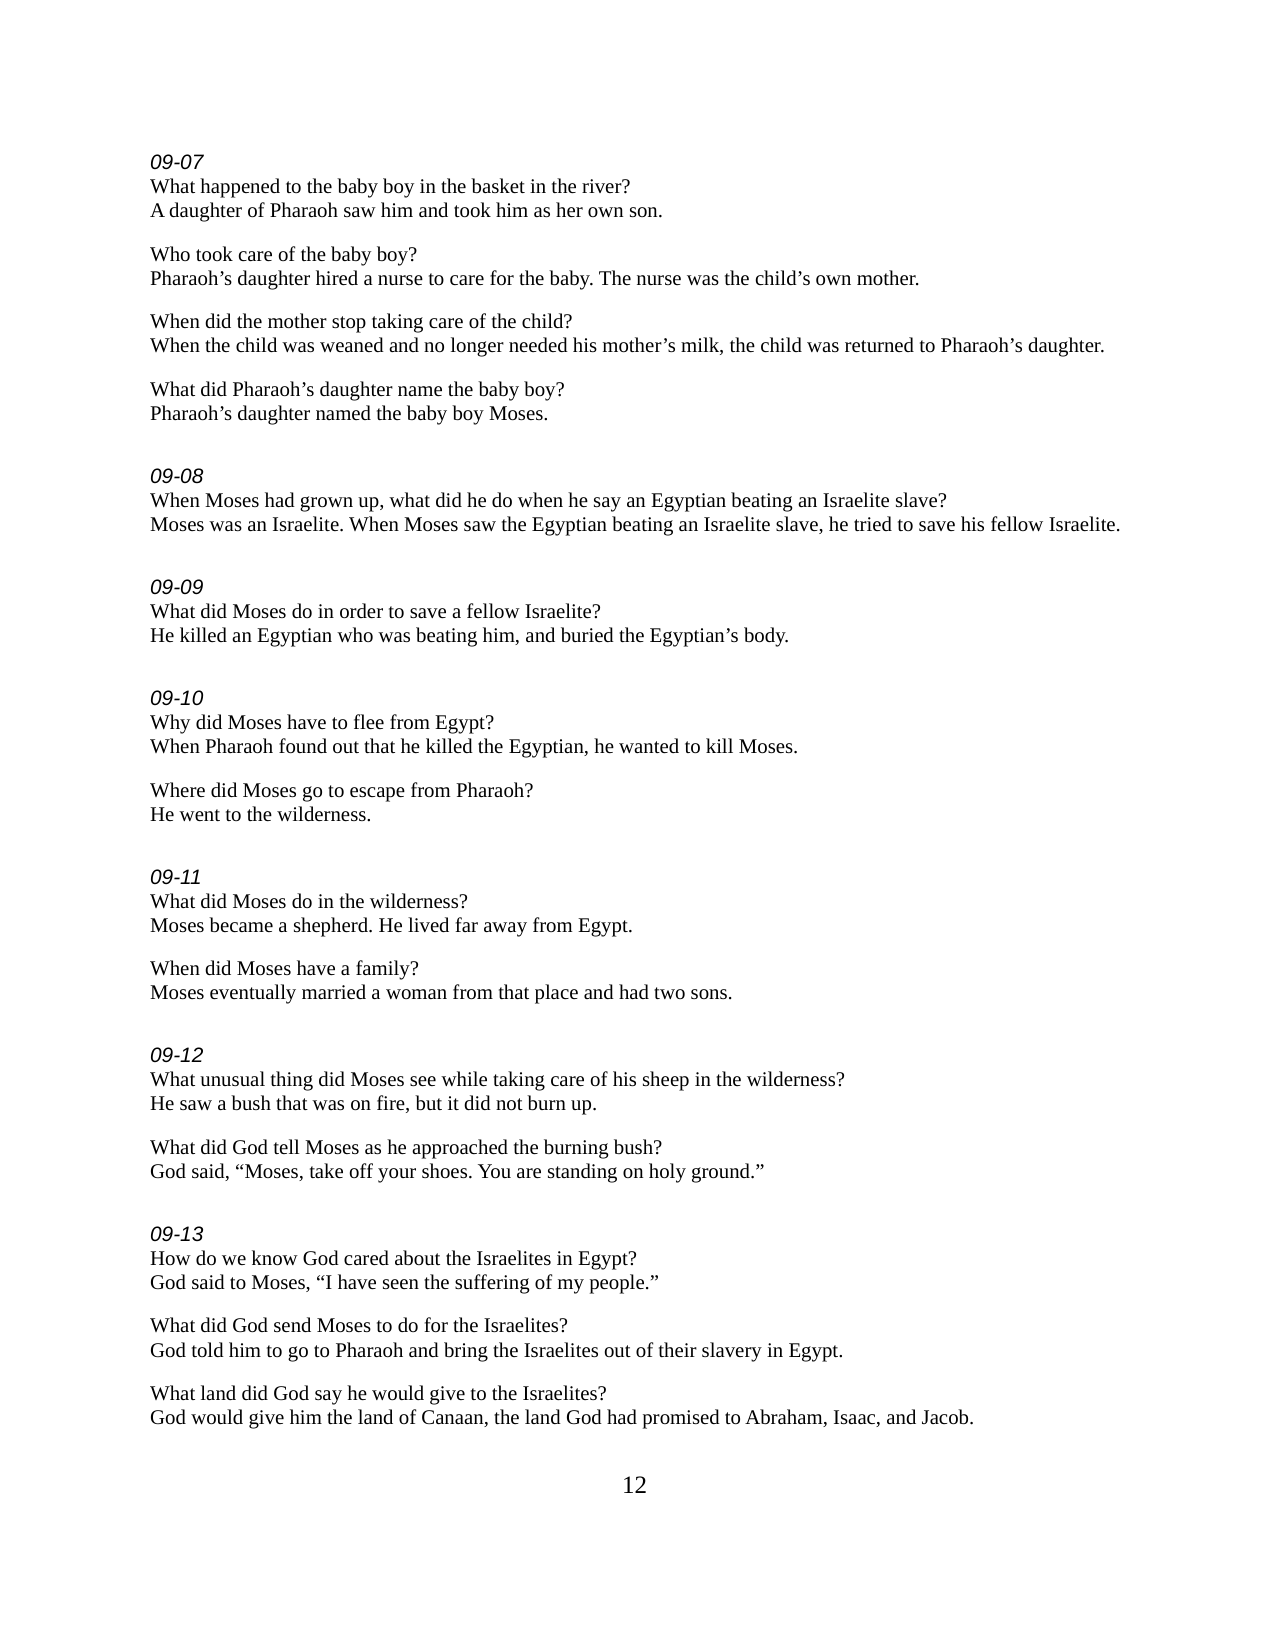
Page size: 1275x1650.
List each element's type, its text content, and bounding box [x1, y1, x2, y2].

text Where did Moses go to escape from Pharaoh? He went to the wilderness. [150, 777, 1125, 826]
text When did the mother stop taking care of the child? When the child was weaned and no longer needed his mother’s milk, the child was returned to Pharaoh’s daughter. [150, 309, 1125, 357]
text What land did God say he would give to the Israelites? God would give him the land of Canaan, the land God had promised to Abraham, Isaac, and Jacob. [150, 1381, 1125, 1429]
subtitle 09-09 [150, 575, 1125, 599]
text What happened to the baby boy in the basket in the river? A daughter of Pharaoh saw him and took him as her own son. [150, 174, 1125, 222]
text When Moses had grown up, what did he do when he say an Egyptian beating an Israelite slave? Moses was an Israelite. When Moses saw the Egyptian beating an Israelite slave, he tried to save his fellow Israelite. [150, 488, 1125, 536]
subtitle 09-08 [150, 464, 1125, 488]
text What did God tell Moses as he approached the burning bush? God said, “Moses, take off your shoes. You are standing on holy ground.” [150, 1135, 1125, 1183]
subtitle 09-13 [150, 1222, 1125, 1246]
text When did Moses have a family? Moses eventually married a woman from that place and had two sons. [150, 956, 1125, 1004]
text What did Pharaoh’s daughter name the baby boy? Pharaoh’s daughter named the baby boy Moses. [150, 377, 1125, 425]
text Why did Moses have to flee from Egypt? When Pharaoh found out that he killed the Egyptian, he wanted to kill Moses. [150, 710, 1125, 758]
text What did Moses do in the wilderness? Moses became a shepherd. He lived far away from Egypt. [150, 888, 1125, 937]
text How do we know God cared about the Israelites in Egypt? God said to Moses, “I have seen the suffering of my people.” [150, 1246, 1125, 1294]
subtitle 09-11 [150, 864, 1125, 888]
subtitle 09-07 [150, 150, 1125, 174]
text What unusual thing did Moses see while taking care of his sheep in the wilderness? He saw a bush that was on fire, but it did not burn up. [150, 1067, 1125, 1115]
text What did God send Moses to do for the Israelites? God told him to go to Pharaoh and bring the Israelites out of their slavery in Egypt. [150, 1313, 1125, 1362]
subtitle 09-12 [150, 1043, 1125, 1067]
text What did Moses do in order to save a fellow Israelite? He killed an Egyptian who was beating him, and buried the Egyptian’s body. [150, 599, 1125, 647]
text Who took care of the baby boy? Pharaoh’s daughter hired a nurse to care for the baby. The nurse was the child’s own mother. [150, 242, 1125, 290]
subtitle 09-10 [150, 686, 1125, 710]
